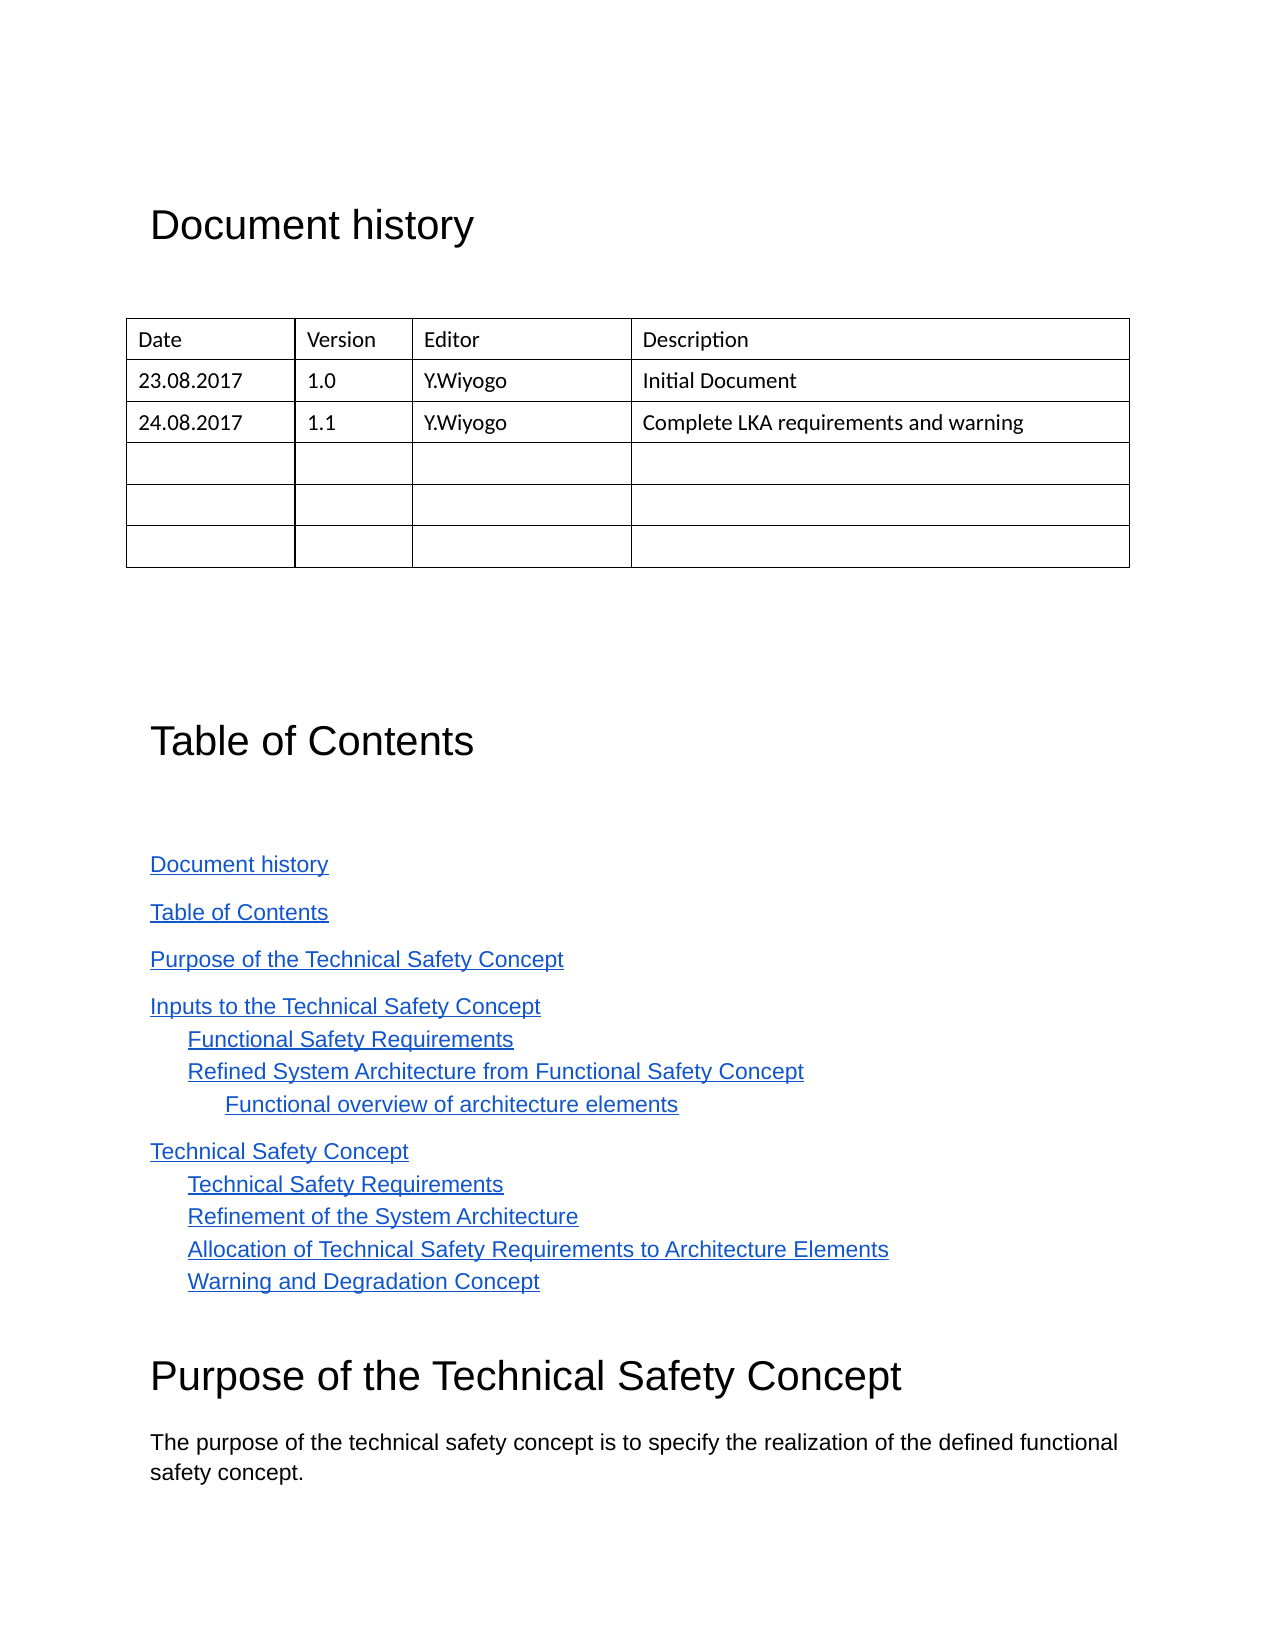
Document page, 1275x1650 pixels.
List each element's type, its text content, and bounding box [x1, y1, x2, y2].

table_cell [296, 485, 412, 525]
table_cell 23.08.2017 [127, 360, 294, 401]
table_cell [127, 526, 294, 567]
table_header Description [632, 319, 1129, 359]
subtitle Document history [150, 200, 1125, 248]
text Inputs to the Technical Safety Concept [150, 993, 1125, 1019]
text Technical Safety Requirements [187, 1171, 1125, 1197]
table_cell Y.Wiyogo [413, 360, 631, 401]
text Purpose of the Technical Safety Concept [150, 946, 1125, 972]
text Refined System Architecture from Functional Safety Concept [187, 1058, 1125, 1084]
table_cell Complete LKA requirements and warning [632, 402, 1129, 442]
table_cell 24.08.2017 [127, 402, 294, 442]
text Allocation of Technical Safety Requirements to Architecture Elements [187, 1236, 1125, 1262]
table_cell 1.1 [296, 402, 412, 442]
table_cell [632, 485, 1129, 525]
table_cell [127, 485, 294, 525]
table_cell [296, 526, 412, 567]
table_cell [296, 443, 412, 484]
table_cell [632, 526, 1129, 567]
subtitle Purpose of the Technical Safety Concept [150, 1351, 1125, 1399]
table_header Date [127, 319, 294, 359]
table_cell 1.0 [296, 360, 412, 401]
text Document history [150, 851, 1125, 878]
table_cell [413, 485, 631, 525]
table_cell [413, 526, 631, 567]
text Technical Safety Concept [150, 1138, 1125, 1164]
table_cell [127, 443, 294, 484]
table_header Editor [413, 319, 631, 359]
text Table of Contents [150, 898, 1125, 925]
text Functional overview of architecture elements [225, 1091, 1125, 1117]
text The purpose of the technical safety concept is to specify the realization of the defined functional safety concept. [150, 1429, 1125, 1486]
text Warning and Degradation Concept [187, 1268, 1125, 1295]
table_cell Y.Wiyogo [413, 402, 631, 442]
text Refinement of the System Architecture [187, 1203, 1125, 1229]
table_cell Initial Document [632, 360, 1129, 401]
table_header Version [296, 319, 412, 359]
text Functional Safety Requirements [187, 1026, 1125, 1052]
table_cell [632, 443, 1129, 484]
subtitle Table of Contents [150, 716, 1125, 764]
table_cell [413, 443, 631, 484]
